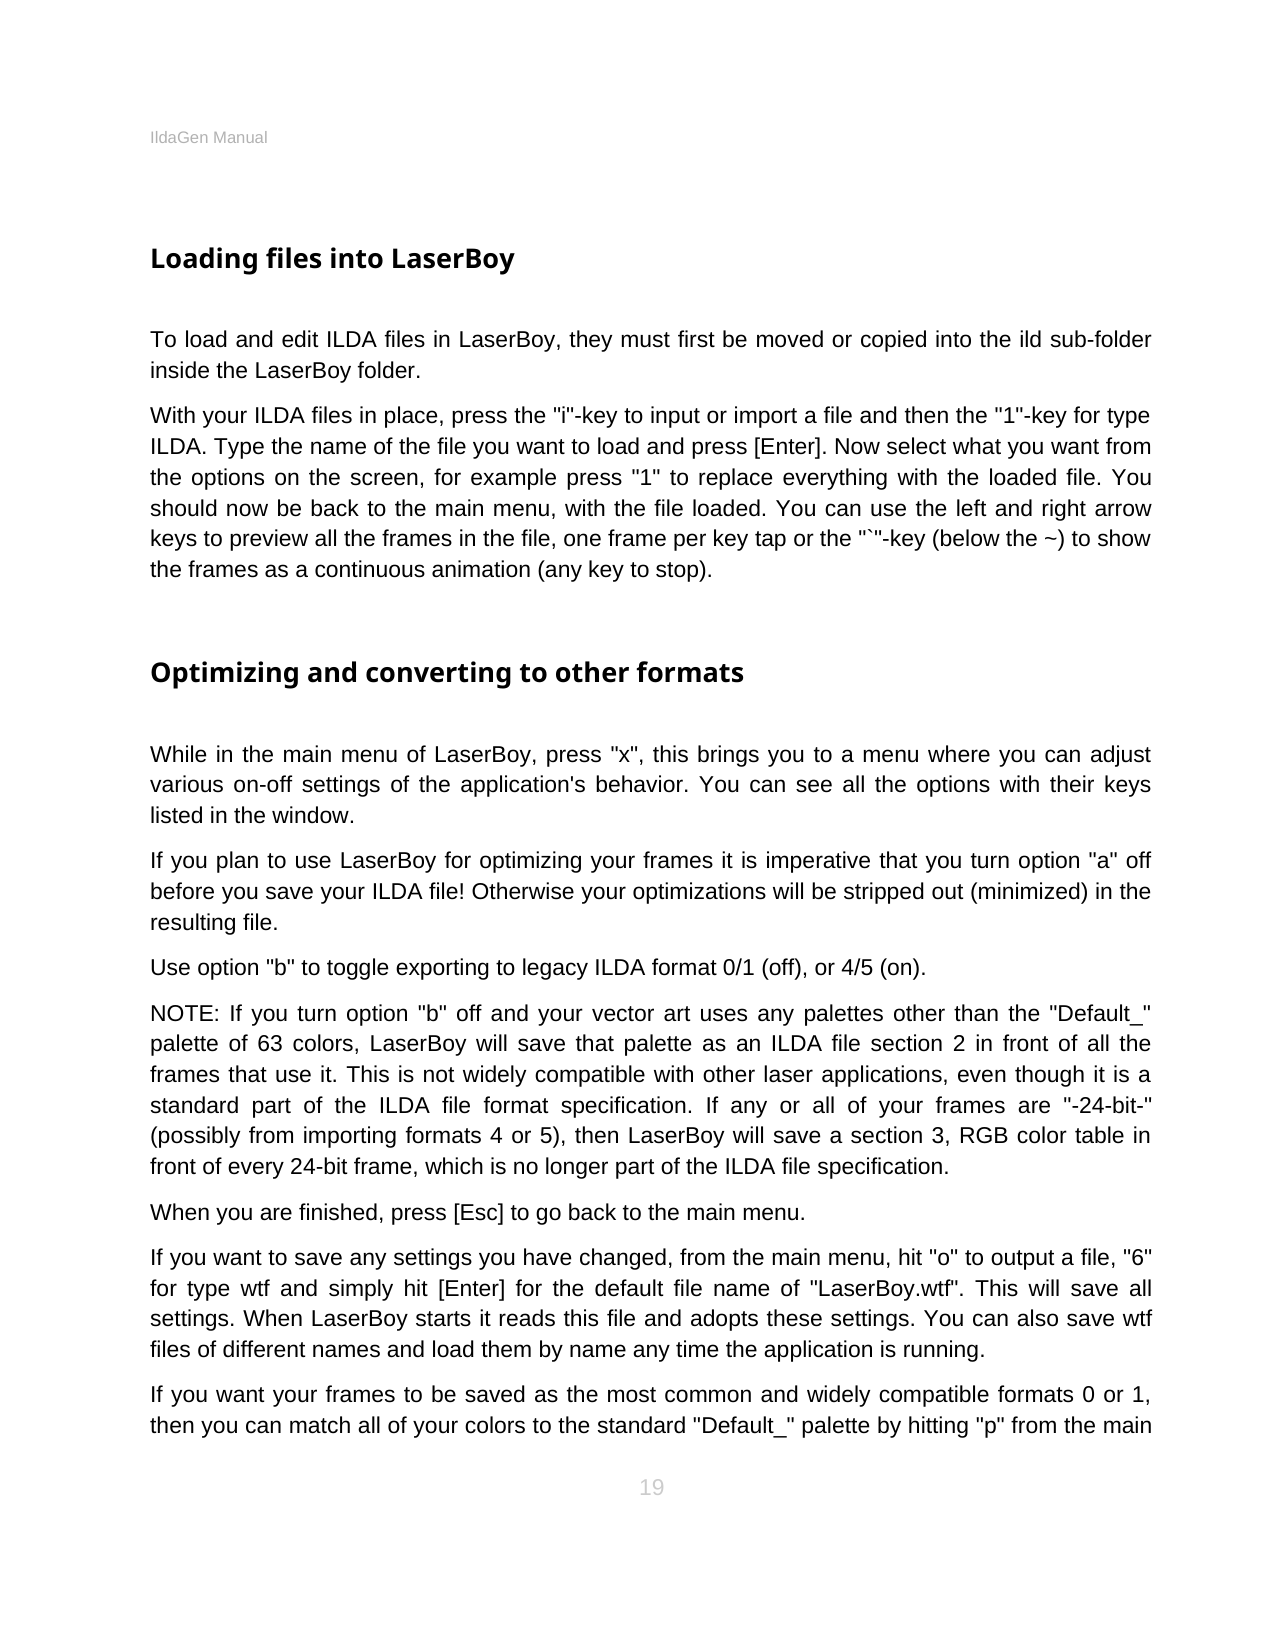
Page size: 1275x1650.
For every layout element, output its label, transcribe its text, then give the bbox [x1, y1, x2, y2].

subtitle Optimizing and converting to other formats [150, 654, 1153, 691]
text If you want to save any settings you have changed, from the main menu, hit "o" to output a file, "6" for type wtf and simply hit [Enter] for the default file name of "LaserBoy.wtf". This will save all settings. When LaserBoy starts it reads this file and adopts these settings. You can also save wtf files of different names and load them by name any time the application is running. [150, 1244, 1153, 1362]
text With your ILDA files in place, press the "i"-key to input or import a file and then the "1"-key for type ILDA. Type the name of the file you want to load and press [Enter]. Now select what you want from the options on the screen, for example press "1" to replace everything with the loaded file. You should now be back to the main menu, with the file loaded. You can use the left and right arrow keys to preview all the frames in the file, one frame per key tap or the "`"-key (below the ~) to show the frames as a continuous animation (any key to stop). [150, 403, 1153, 582]
text Use option "b" to toggle exporting to legacy ILDA format 0/1 (off), or 4/5 (on). [150, 955, 1153, 981]
text When you are finished, press [Esc] to go back to the main menu. [150, 1199, 1153, 1225]
text To load and edit ILDA files in LaserBoy, they must first be moved or copied into the ild sub-folder inside the LaserBoy folder. [150, 327, 1153, 383]
text NOTE: If you turn option "b" off and your vector art uses any palettes other than the "Default_" palette of 63 colors, LaserBoy will save that palette as an ILDA file section 2 in front of all the frames that use it. This is not widely compatible with other laser applications, even though it is a standard part of the ILDA file format specification. If any or all of your frames are "-24-bit-" (possibly from importing formats 4 or 5), then LaserBoy will save a section 3, RGB color table in front of every 24-bit frame, which is no longer part of the ILDA file specification. [150, 1000, 1153, 1179]
subtitle Loading files into LaserBoy [150, 239, 1153, 276]
text While in the main menu of LaserBoy, press "x", this brings you to a menu where you can adjust various on-off settings of the application's behavior. You can see all the options with their keys listed in the window. [150, 741, 1153, 828]
text If you want your frames to be saved as the most common and widely compatible formats 0 or 1, then you can match all of your colors to the standard "Default_" palette by hitting "p" from the main [150, 1382, 1153, 1438]
text If you plan to use LaserBoy for optimizing your frames it is imperative that you turn option "a" off before you save your ILDA file! Otherwise your optimizations will be stripped out (minimized) in the resulting file. [150, 848, 1153, 935]
